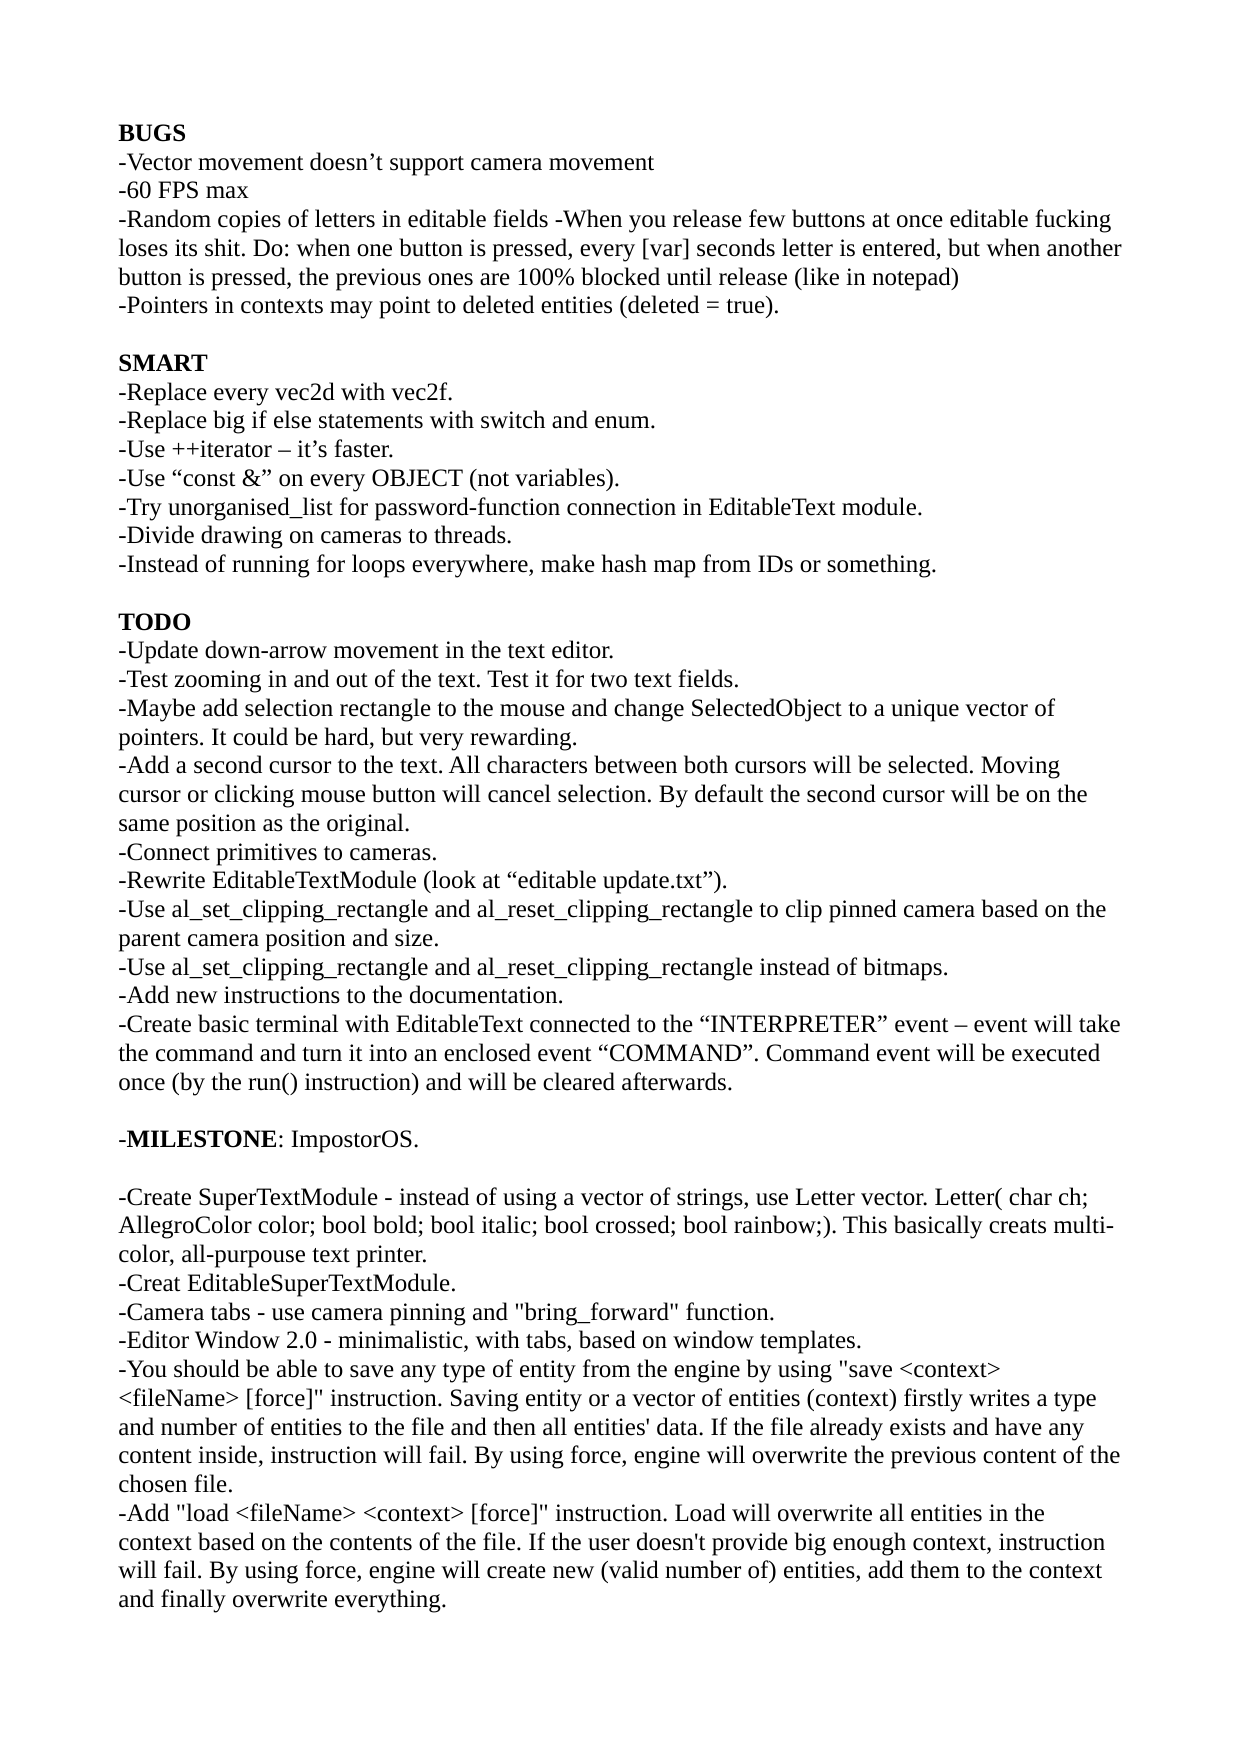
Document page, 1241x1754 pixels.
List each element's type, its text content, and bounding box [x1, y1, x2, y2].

text -Use “const &” on every OBJECT (not variables). [118, 463, 1122, 492]
text -Connect primitives to cameras. [118, 837, 1122, 866]
text -Create basic terminal with EditableText connected to the “INTERPRETER” event – event will take the command and turn it into an enclosed event “COMMAND”. Command event will be executed once (by the run() instruction) and will be cleared afterwards. [118, 1009, 1122, 1096]
text -Random copies of letters in editable fields -When you release few buttons at once editable fucking loses its shit. Do: when one button is pressed, every [var] seconds letter is entered, but when another button is pressed, the previous ones are 100% blocked until release (like in notepad) [118, 204, 1122, 291]
text TODO [118, 607, 1122, 636]
text -Instead of running for loops everywhere, make hash map from IDs or something. [118, 549, 1122, 578]
text -Create SuperTextModule - instead of using a vector of strings, use Letter vector. Letter( char ch; AllegroColor color; bool bold; bool italic; bool crossed; bool rainbow;). This basically creats multi-color, all-purpouse text printer. [118, 1182, 1122, 1268]
text -Add a second cursor to the text. All characters between both cursors will be selected. Moving cursor or clicking mouse button will cancel selection. By default the second cursor will be on the same position as the original. [118, 751, 1122, 837]
text -Add new instructions to the documentation. [118, 981, 1122, 1009]
text -You should be able to save any type of entity from the engine by using "save <context> <fileName> [force]" instruction. Saving entity or a vector of entities (context) firstly writes a type and number of entities to the file and then all entities' data. If the file already exists and have any content inside, instruction will fail. By using force, engine will overwrite the previous content of the chosen file. [118, 1354, 1122, 1498]
text -60 FPS max [118, 176, 1122, 204]
text -Camera tabs - use camera pinning and "bring_forward" function. [118, 1297, 1122, 1326]
text -Vector movement doesn’t support camera movement [118, 147, 1122, 176]
text -Try unorganised_list for password-function connection in EditableText module. [118, 492, 1122, 521]
text -Update down-arrow movement in the text editor. [118, 636, 1122, 664]
text -Add "load <fileName> <context> [force]" instruction. Load will overwrite all entities in the context based on the contents of the file. If the user doesn't provide big enough context, instruction will fail. By using force, engine will create new (valid number of) entities, add them to the context and finally overwrite everything. [118, 1498, 1122, 1613]
text -Use al_set_clipping_rectangle and al_reset_clipping_rectangle to clip pinned camera based on the parent camera position and size. [118, 894, 1122, 952]
text -Rewrite EditableTextModule (look at “editable update.txt”). [118, 866, 1122, 894]
text BUGS [118, 118, 1122, 147]
text -Creat EditableSuperTextModule. [118, 1268, 1122, 1297]
text -Divide drawing on cameras to threads. [118, 521, 1122, 549]
text -MILESTONE: ImpostorOS. [118, 1124, 1122, 1153]
text -Use ++iterator – it’s faster. [118, 434, 1122, 463]
text -Replace every vec2d with vec2f. [118, 377, 1122, 406]
text -Editor Window 2.0 - minimalistic, with tabs, based on window templates. [118, 1326, 1122, 1354]
text -Test zooming in and out of the text. Test it for two text fields. [118, 664, 1122, 693]
text -Pointers in contexts may point to deleted entities (deleted = true). [118, 291, 1122, 319]
text -Replace big if else statements with switch and enum. [118, 406, 1122, 434]
text SMART [118, 348, 1122, 377]
text -Maybe add selection rectangle to the mouse and change SelectedObject to a unique vector of pointers. It could be hard, but very rewarding. [118, 693, 1122, 751]
text -Use al_set_clipping_rectangle and al_reset_clipping_rectangle instead of bitmaps. [118, 952, 1122, 981]
